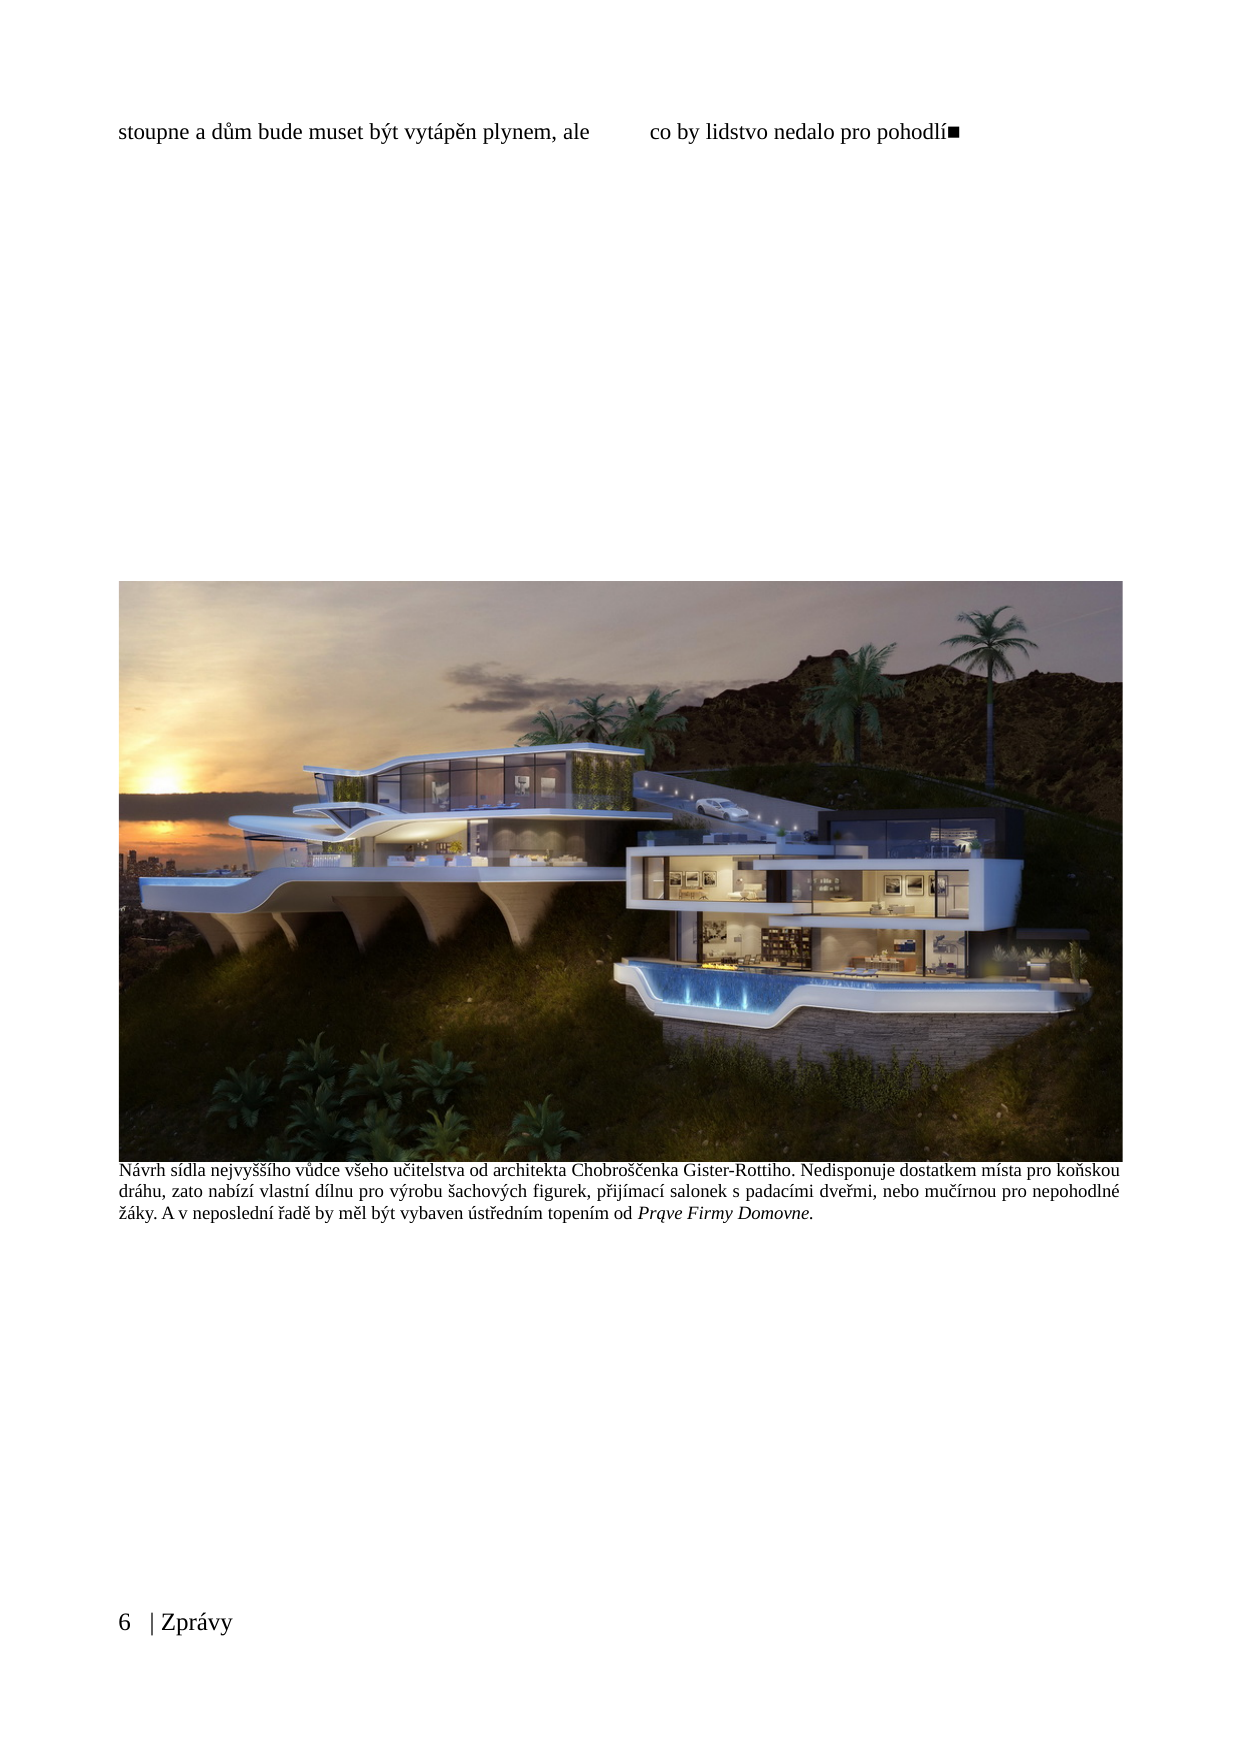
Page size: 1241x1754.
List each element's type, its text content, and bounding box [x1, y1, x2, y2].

picture [118, 581, 1123, 1156]
text co by lidstvo nedalo pro pohodlí■ [649, 118, 1122, 144]
text stoupne a dům bude muset být vytápěn plynem, ale [118, 118, 591, 144]
